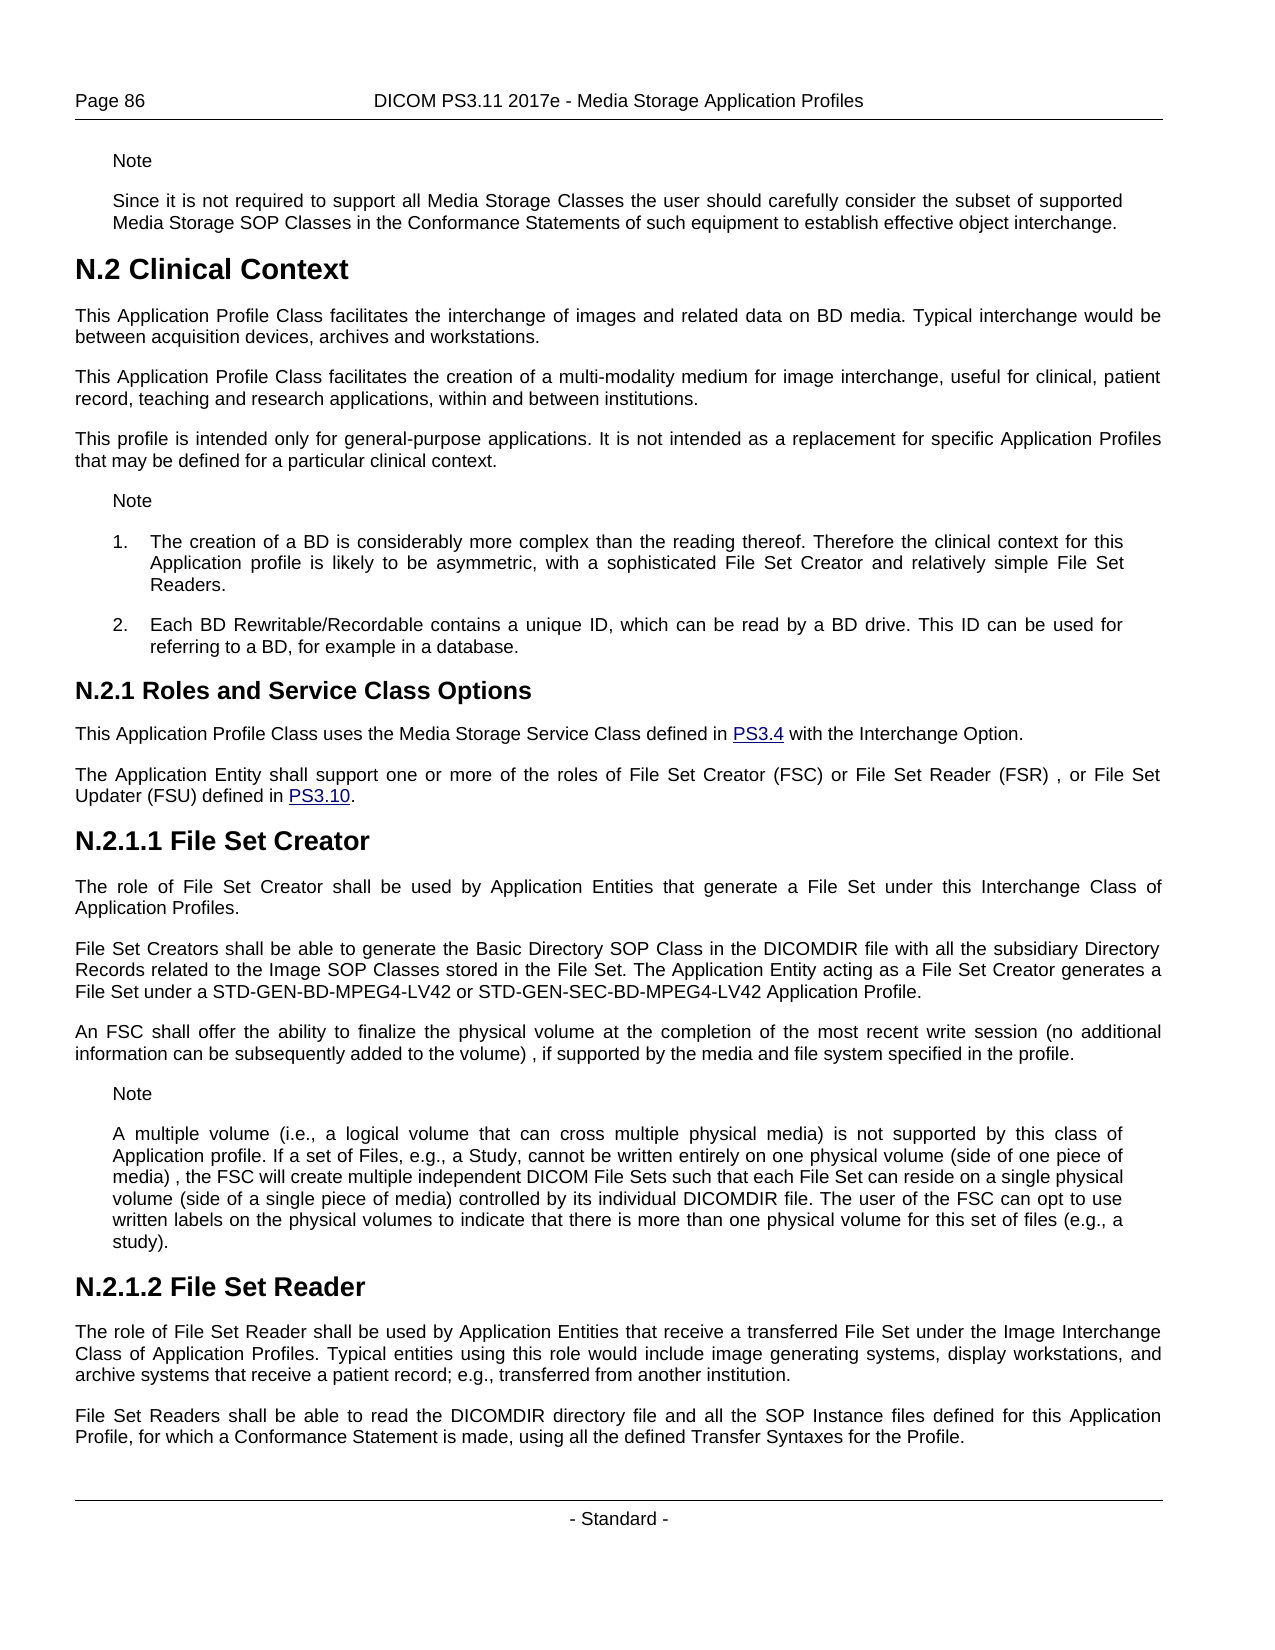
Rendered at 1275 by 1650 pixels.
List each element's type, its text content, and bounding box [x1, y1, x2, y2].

text File Set Creators shall be able to generate the Basic Directory SOP Class in the DICOMDIR file with all the subsidiary Directory Records related to the Image SOP Classes stored in the File Set. The Application Entity acting as a File Set Creator generates a File Set under a STD-GEN-BD-MPEG4-LV42 or STD-GEN-SEC-BD-MPEG4-LV42 Application Profile. [75, 937, 1162, 1002]
text N.2.1 Roles and Service Class Options [75, 676, 1162, 704]
list The creation of a BD is considerably more complex than the reading thereof. Therefore the clinical context for this Application profile is likely to be asymmetric, with a sophisticated File Set Creator and relatively simple File Set Readers. [112, 530, 1125, 595]
text File Set Readers shall be able to read the DICOMDIR directory file and all the SOP Instance files defined for this Application Profile, for which a Conformance Statement is made, using all the defined Transfer Syntaxes for the Profile. [75, 1404, 1162, 1448]
list Each BD Rewritable/Recordable contains a unique ID, which can be read by a BD drive. This ID can be used for referring to a BD, for example in a database. [112, 614, 1125, 657]
text This Application Profile Class facilitates the interchange of images and related data on BD media. Typical interchange would be between acquisition devices, archives and workstations. [75, 304, 1162, 348]
text A multiple volume (i.e., a logical volume that can cross multiple physical media) is not supported by this class of Application profile. If a set of Files, e.g., a Study, cannot be written entirely on one physical volume (side of one piece of media) , the FSC will create multiple independent DICOM File Sets such that each File Set can reside on a single physical volume (side of a single piece of media) controlled by its individual DICOMDIR file. The user of the FSC can opt to use written labels on the physical volumes to indicate that there is more than one physical volume for this set of files (e.g., a study). [112, 1123, 1125, 1252]
text N.2.1.2 File Set Reader [75, 1271, 1162, 1302]
text The Application Entity shall support one or more of the roles of File Set Creator (FSC) or File Set Reader (FSR) , or File Set Updater (FSU) defined in PS3.10. [75, 763, 1162, 807]
text This Application Profile Class facilitates the creation of a multi-modality medium for image interchange, useful for clinical, patient record, teaching and research applications, within and between institutions. [75, 366, 1162, 409]
text The role of File Set Reader shall be used by Application Entities that receive a transferred File Set under the Image Interchange Class of Application Profiles. Typical entities using this role would include image generating systems, display workstations, and archive systems that receive a patient record; e.g., transferred from another institution. [75, 1321, 1162, 1386]
text This profile is intended only for general-purpose applications. It is not intended as a replacement for specific Application Profiles that may be defined for a particular clinical context. [75, 428, 1162, 471]
text N.2.1.1 File Set Creator [75, 825, 1162, 857]
text Note [112, 1083, 1125, 1104]
text Note [112, 150, 1125, 172]
text An FSC shall offer the ability to finalize the physical volume at the completion of the most recent write session (no additional information can be subsequently added to the volume) , if supported by the media and file system specified in the profile. [75, 1021, 1162, 1064]
text The role of File Set Creator shall be used by Application Entities that generate a File Set under this Interchange Class of Application Profiles. [75, 875, 1162, 918]
text Note [112, 490, 1125, 512]
text Since it is not required to support all Media Storage Classes the user should carefully consider the subset of supported Media Storage SOP Classes in the Conformance Statements of such equipment to establish effective object interchange. [112, 190, 1125, 233]
text N.2 Clinical Context [75, 252, 1162, 286]
text This Application Profile Class uses the Media Storage Service Class defined in PS3.4 with the Interchange Option. [75, 723, 1162, 745]
